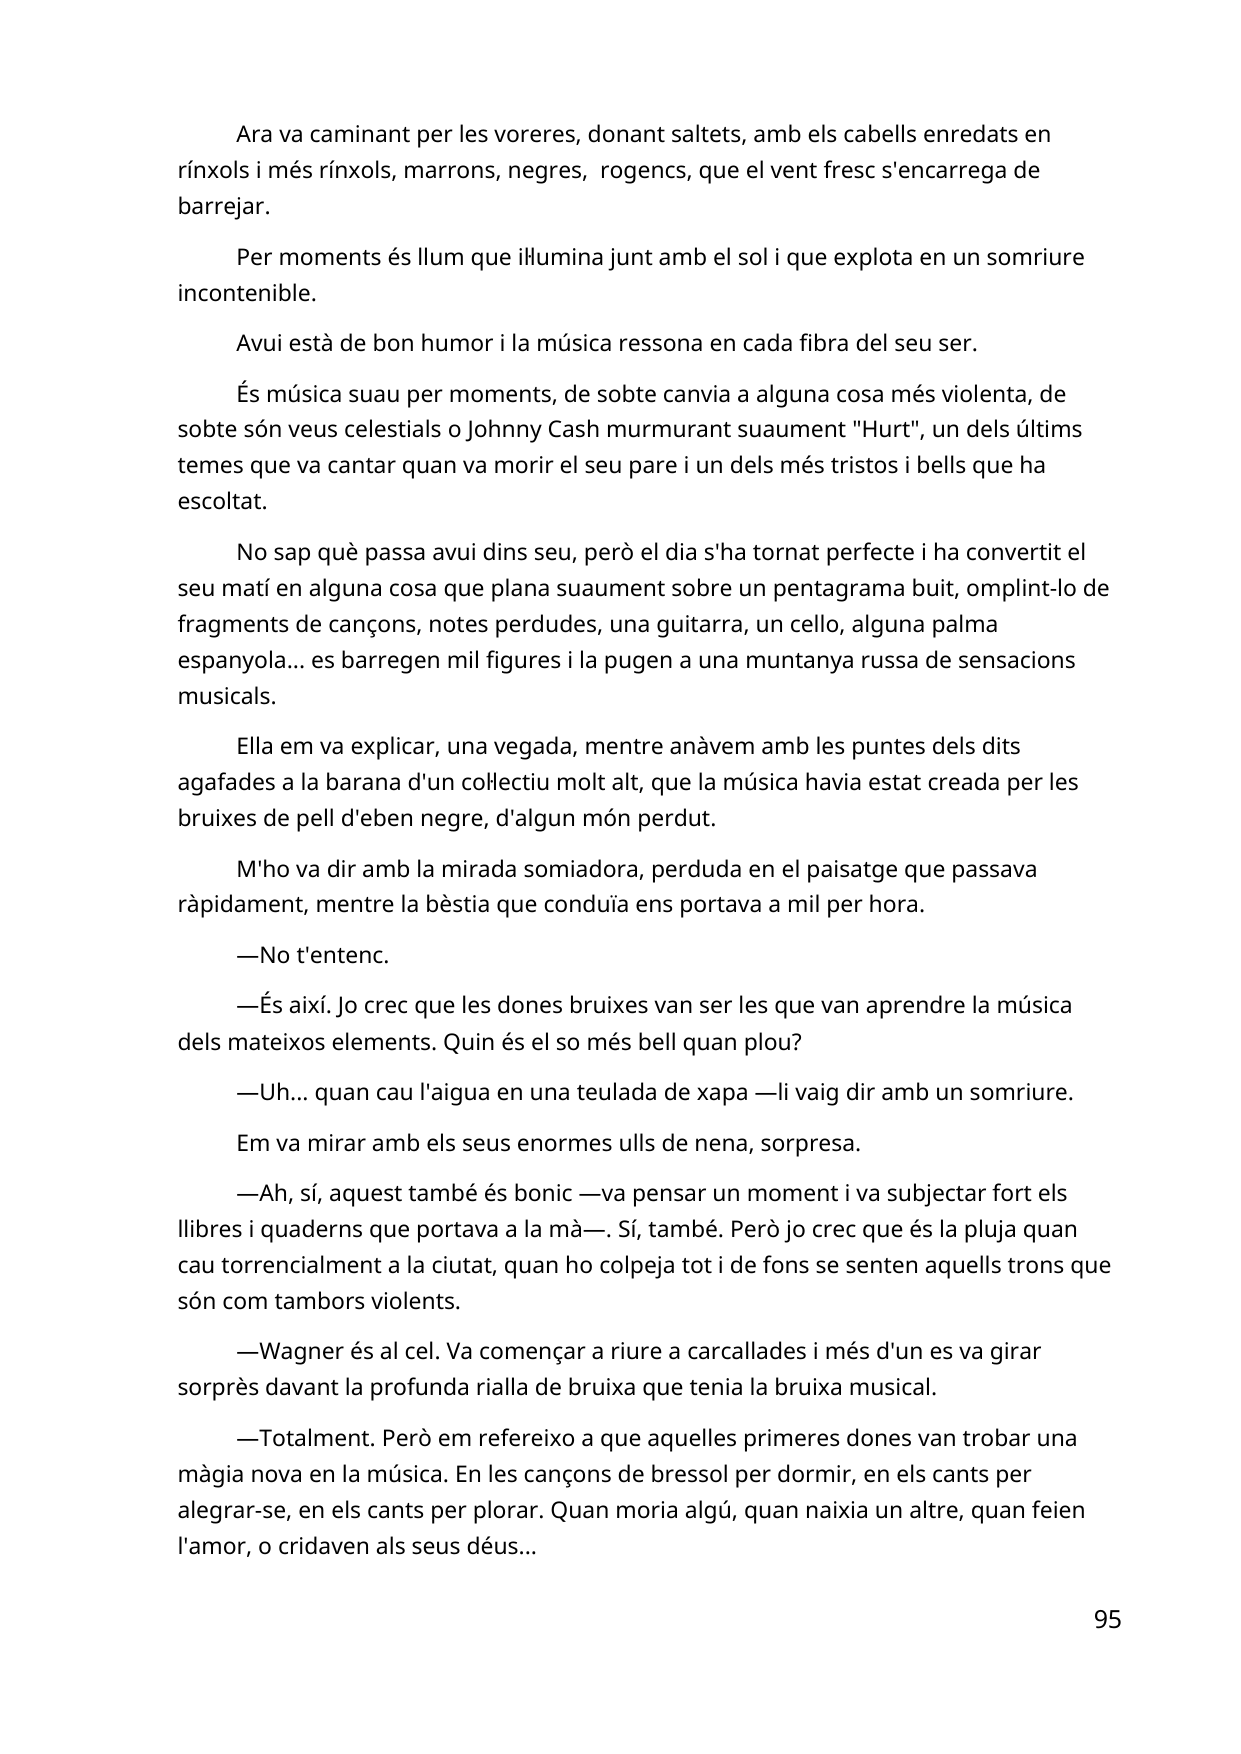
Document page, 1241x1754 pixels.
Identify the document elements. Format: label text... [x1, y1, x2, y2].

text Em va mirar amb els seus enormes ulls de nena, sorpresa. [177, 1126, 1122, 1158]
text Ara va caminant per les voreres, donant saltets, amb els cabells enredats en rínxols i més rínxols, marrons, negres, rogencs, que el vent fresc s'encarrega de barrejar. [177, 118, 1122, 221]
text —Wagner és al cel. Va començar a riure a carcallades i més d'un es va girar sorprès davant la profunda rialla de bruixa que tenia la bruixa musical. [177, 1335, 1122, 1402]
text —És així. Jo crec que les dones bruixes van ser les que van aprendre la música dels mateixos elements. Quin és el so més bell quan plou? [177, 989, 1122, 1057]
text Per moments és llum que il·lumina junt amb el sol i que explota en un somriure incontenible. [177, 241, 1122, 308]
text —No t'entenc. [177, 939, 1122, 970]
text No sap què passa avui dins seu, però el dia s'ha tornat perfecte i ha convertit el seu matí en alguna cosa que plana suaument sobre un pentagrama buit, omplint-lo de fragments de cançons, notes perdudes, una guitarra, un cello, alguna palma espanyola... es barregen mil figures i la pugen a una muntanya russa de sensacions musicals. [177, 536, 1122, 711]
text Avui està de bon humor i la música ressona en cada fibra del seu ser. [177, 327, 1122, 358]
text És música suau per moments, de sobte canvia a alguna cosa més violenta, de sobte són veus celestials o Johnny Cash murmurant suaument "Hurt", un dels últims temes que va cantar quan va morir el seu pare i un dels més tristos i bells que ha escoltat. [177, 377, 1122, 517]
text M'ho va dir amb la mirada somiadora, perduda en el paisatge que passava ràpidament, mentre la bèstia que conduïa ens portava a mil per hora. [177, 852, 1122, 920]
text —Totalment. Però em refereixo a que aquelles primeres dones van trobar una màgia nova en la música. En les cançons de bressol per dormir, en els cants per alegrar-se, en els cants per plorar. Quan moria algú, quan naixia un altre, quan feien l'amor, o cridaven als seus déus... [177, 1422, 1122, 1561]
text —Uh... quan cau l'aigua en una teulada de xapa —li vaig dir amb un somriure. [177, 1076, 1122, 1107]
text —Ah, sí, aquest també és bonic —va pensar un moment i va subjectar fort els llibres i quaderns que portava a la mà—. Sí, també. Però jo crec que és la pluja quan cau torrencialment a la ciutat, quan ho colpeja tot i de fons se senten aquells trons que són com tambors violents. [177, 1177, 1122, 1316]
text Ella em va explicar, una vegada, mentre anàvem amb les puntes dels dits agafades a la barana d'un col·lectiu molt alt, que la música havia estat creada per les bruixes de pell d'eben negre, d'algun món perdut. [177, 730, 1122, 833]
